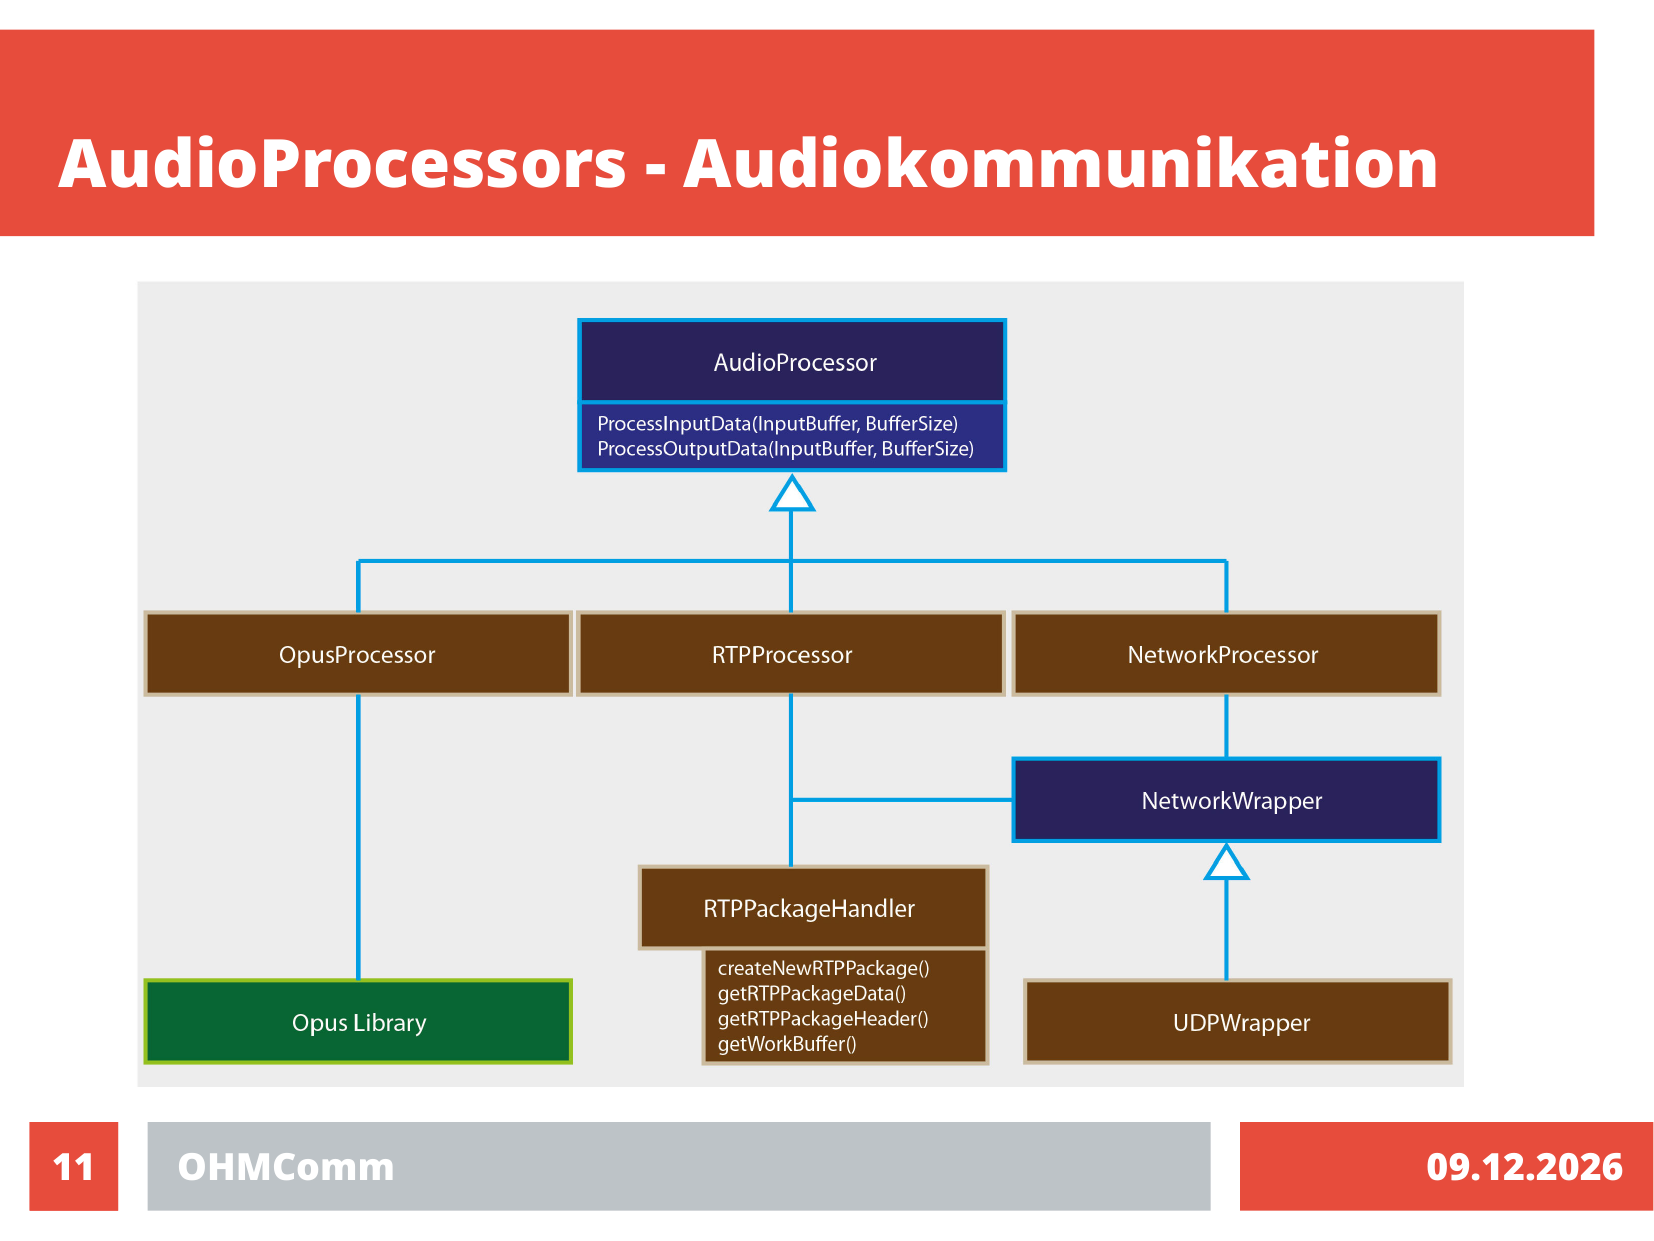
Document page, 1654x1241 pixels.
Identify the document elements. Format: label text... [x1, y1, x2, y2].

title AudioProcessors - Audiokommunikation [59, 59, 1595, 207]
picture [135, 280, 1464, 1087]
